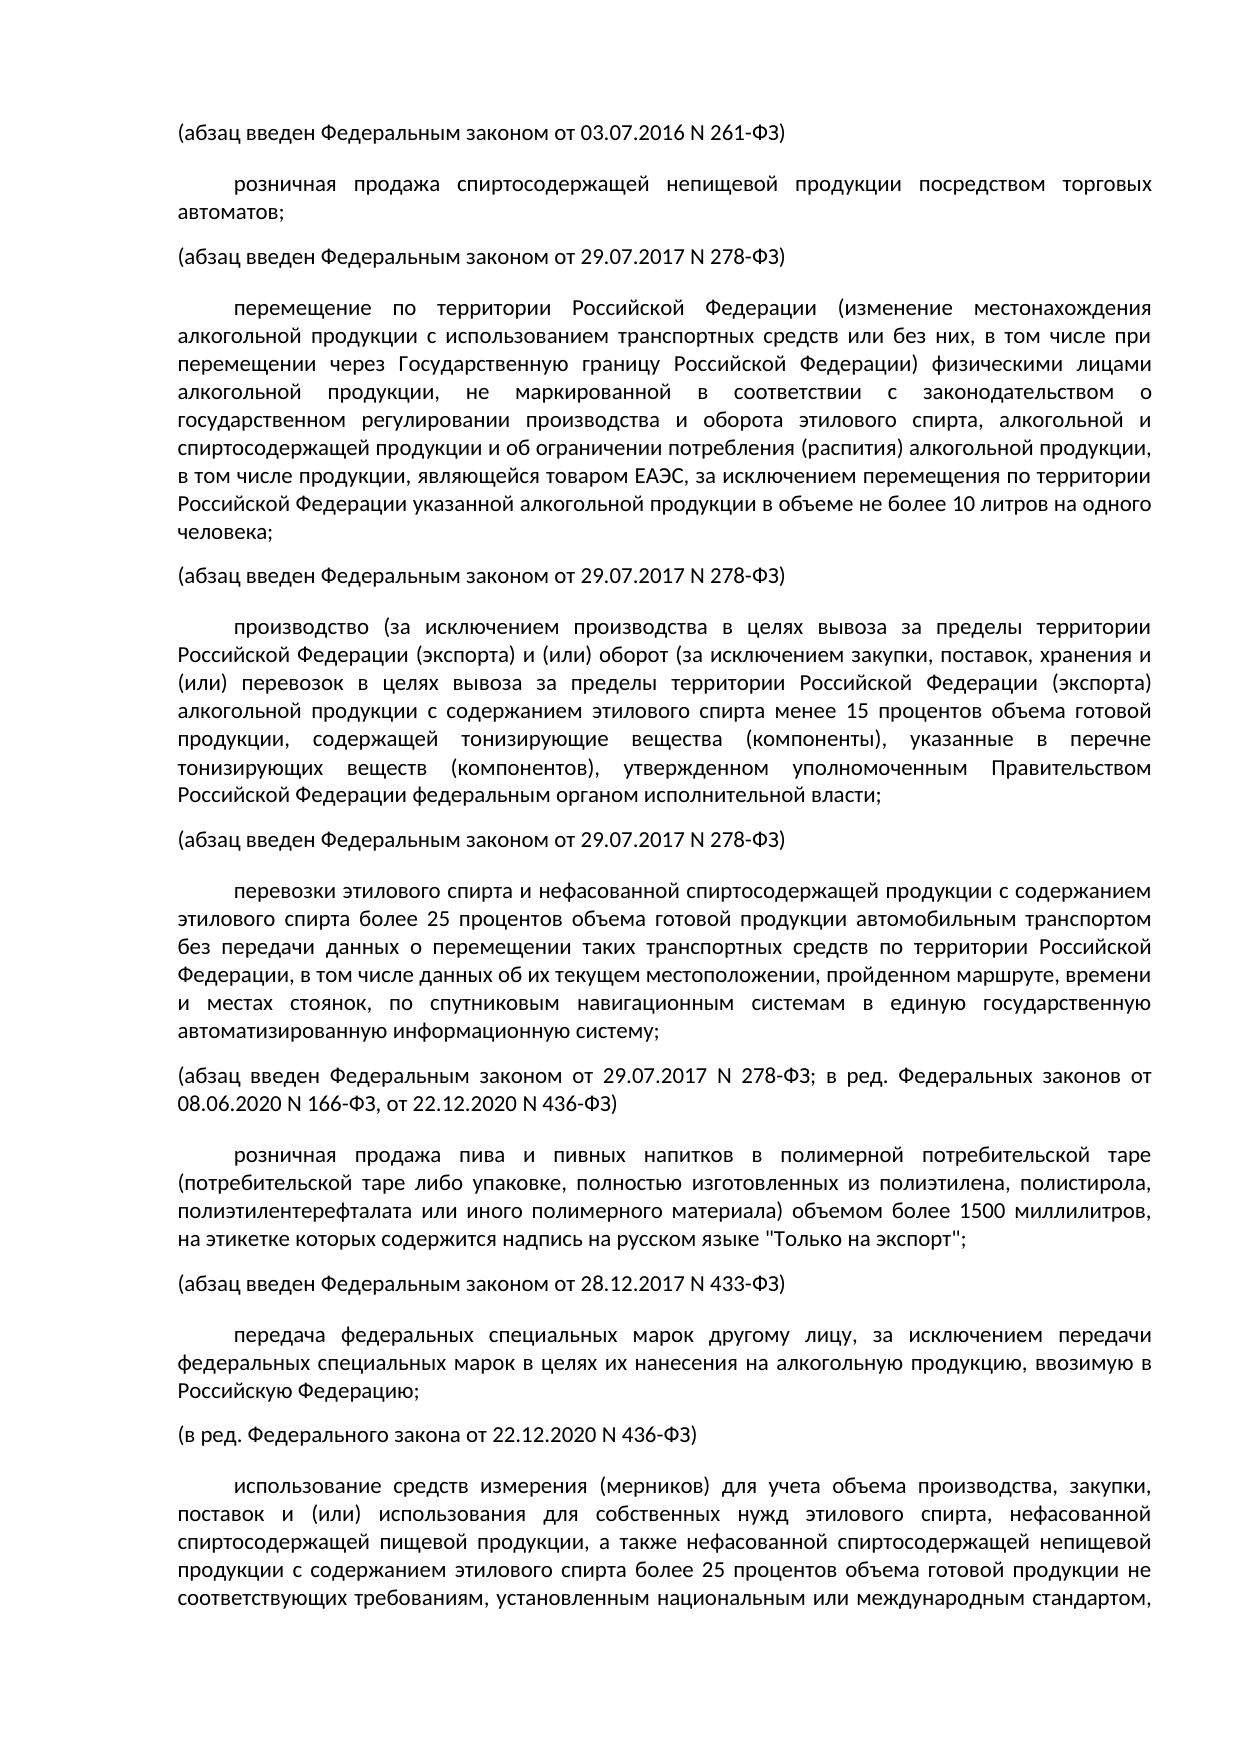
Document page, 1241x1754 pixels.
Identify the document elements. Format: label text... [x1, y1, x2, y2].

text (абзац введен Федеральным законом от 29.07.2017 N 278-ФЗ) [177, 242, 1152, 270]
text производство (за исключением производства в целях вывоза за пределы территории Российской Федерации (экспорта) и (или) оборот (за исключением закупки, поставок, хранения и (или) перевозок в целях вывоза за пределы территории Российской Федерации (экспорта) алкогольной продукции с содержанием этилового спирта менее 15 процентов объема готовой продукции, содержащей тонизирующие вещества (компоненты), указанные в перечне тонизирующих веществ (компонентов), утвержденном уполномоченным Правительством Российской Федерации федеральным органом исполнительной власти; [177, 612, 1152, 809]
text (в ред. Федерального закона от 22.12.2020 N 436-ФЗ) [177, 1420, 1152, 1448]
text (абзац введен Федеральным законом от 29.07.2017 N 278-ФЗ) [177, 562, 1152, 589]
text (абзац введен Федеральным законом от 03.07.2016 N 261-ФЗ) [177, 118, 1152, 146]
text (абзац введен Федеральным законом от 29.07.2017 N 278-ФЗ) [177, 825, 1152, 853]
text перевозки этилового спирта и нефасованной спиртосодержащей продукции с содержанием этилового спирта более 25 процентов объема готовой продукции автомобильным транспортом без передачи данных о перемещении таких транспортных средств по территории Российской Федерации, в том числе данных об их текущем местоположении, пройденном маршруте, времени и местах стоянок, по спутниковым навигационным системам в единую государственную автоматизированную информационную систему; [177, 876, 1152, 1044]
text (абзац введен Федеральным законом от 29.07.2017 N 278-ФЗ; в ред. Федеральных законов от 08.06.2020 N 166-ФЗ, от 22.12.2020 N 436-ФЗ) [177, 1061, 1152, 1117]
text перемещение по территории Российской Федерации (изменение местонахождения алкогольной продукции с использованием транспортных средств или без них, в том числе при перемещении через Государственную границу Российской Федерации) физическими лицами алкогольной продукции, не маркированной в соответствии с законодательством о государственном регулировании производства и оборота этилового спирта, алкогольной и спиртосодержащей продукции и об ограничении потребления (распития) алкогольной продукции, в том числе продукции, являющейся товаром ЕАЭС, за исключением перемещения по территории Российской Федерации указанной алкогольной продукции в объеме не более 10 литров на одного человека; [177, 293, 1152, 545]
text передача федеральных специальных марок другому лицу, за исключением передачи федеральных специальных марок в целях их нанесения на алкогольную продукцию, ввозимую в Российскую Федерацию; [177, 1320, 1152, 1404]
text (абзац введен Федеральным законом от 28.12.2017 N 433-ФЗ) [177, 1269, 1152, 1297]
text использование средств измерения (мерников) для учета объема производства, закупки, поставок и (или) использования для собственных нужд этилового спирта, нефасованной спиртосодержащей пищевой продукции, а также нефасованной спиртосодержащей непищевой продукции с содержанием этилового спирта более 25 процентов объема готовой продукции не соответствующих требованиям, установленным национальным или международным стандартом, [177, 1471, 1152, 1611]
text розничная продажа спиртосодержащей непищевой продукции посредством торговых автоматов; [177, 169, 1152, 225]
text розничная продажа пива и пивных напитков в полимерной потребительской таре (потребительской таре либо упаковке, полностью изготовленных из полиэтилена, полистирола, полиэтилентерефталата или иного полимерного материала) объемом более 1500 миллилитров, на этикетке которых содержится надпись на русском языке "Только на экспорт"; [177, 1140, 1152, 1252]
